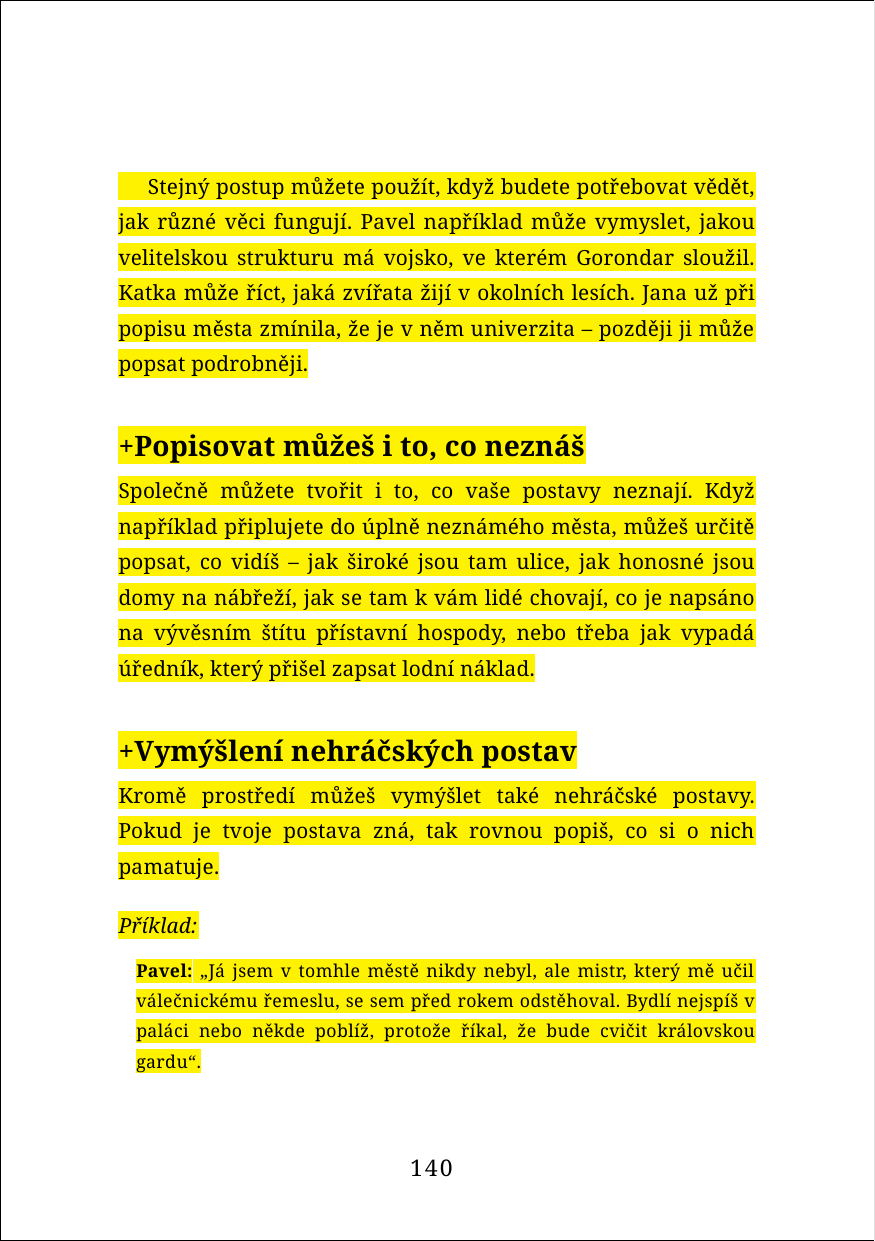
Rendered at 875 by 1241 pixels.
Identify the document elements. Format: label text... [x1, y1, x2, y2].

text Stejný postup můžete použít, když budete potřebovat vědět, jak různé věci fungují. Pavel například může vymyslet, jakou velitelskou strukturu má vojsko, ve kterém Gorondar sloužil. Katka může říct, jaká zvířata žijí v okolních lesích. Jana už při popisu města zmínila, že je v něm univerzita – později ji může popsat podrobněji. [118, 172, 756, 378]
text Společně můžete tvořit i to, co vaše postavy neznají. Když například připlujete do úplně neznámého města, můžeš určitě popsat, co vidíš – jak široké jsou tam ulice, jak honosné jsou domy na nábřeží, jak se tam k vám lidé chovají, co je napsáno na vývěsním štítu přístavní hospody, nebo třeba jak vypadá úředník, který přišel zapsat lodní náklad. [118, 476, 756, 682]
text Pavel: „Já jsem v tomhle městě nikdy nebyl, ale mistr, který mě učil válečnickému řemeslu, se sem před rokem odstěhoval. Bydlí nejspíš v paláci nebo někde poblíž, protože říkal, že bude cvičit královskou gardu“. [136, 958, 756, 1073]
subtitle +Vymýšlení nehráčských postav [118, 731, 756, 769]
subtitle +Popisovat můžeš i to, co neznáš [118, 426, 756, 464]
text Kromě prostředí můžeš vymýšlet také nehráčské postavy. Pokud je tvoje postava zná, tak rovnou popiš, co si o nich pamatuje. [118, 781, 756, 880]
text Příklad: [118, 911, 756, 939]
